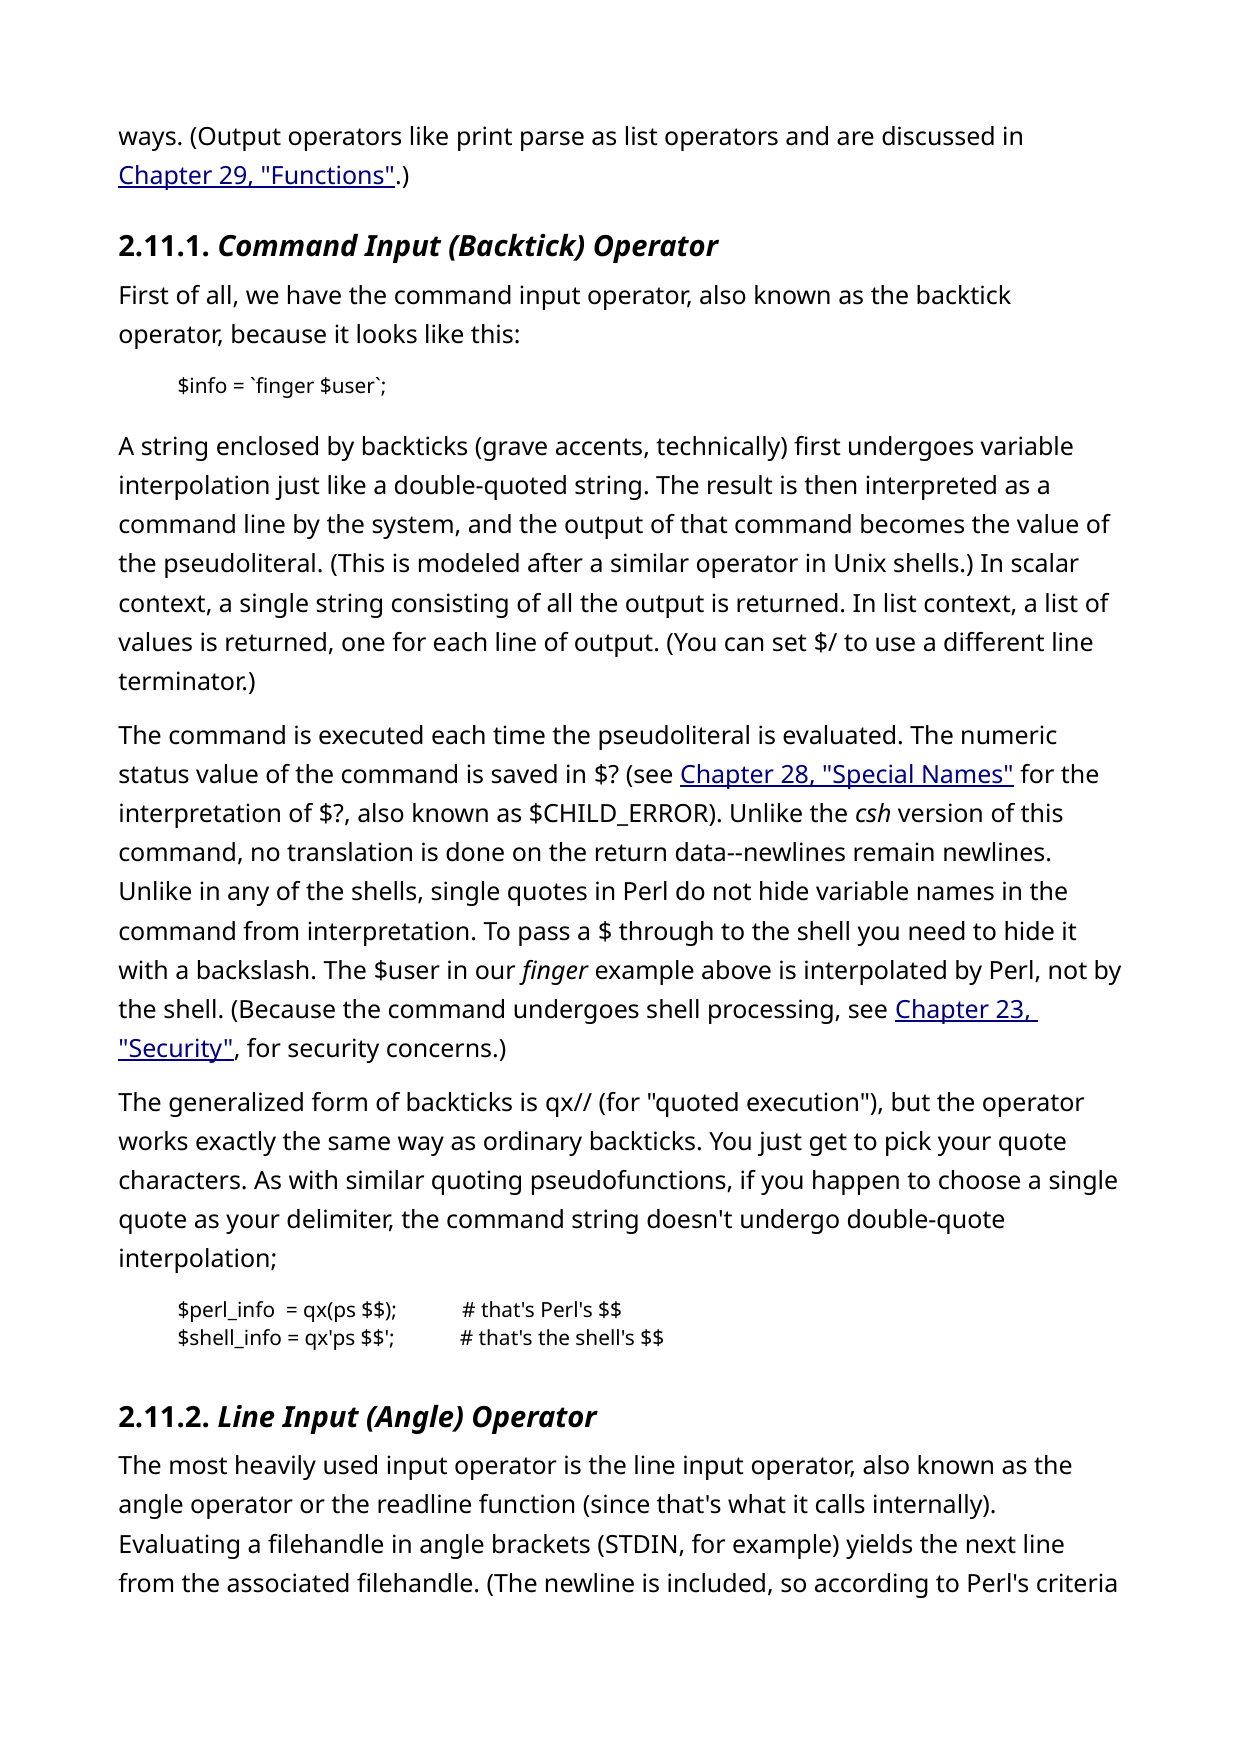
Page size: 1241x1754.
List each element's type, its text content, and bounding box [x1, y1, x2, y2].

text First of all, we have the command input operator, also known as the backtick operator, because it looks like this: [118, 278, 1122, 351]
text $shell_info = qx'ps $$'; # that's the shell's $$ [177, 1323, 1063, 1352]
text $perl_info = qx(ps $$); # that's Perl's $$ [177, 1295, 1063, 1323]
subtitle 2.11.2. Line Input (Angle) Operator [118, 1396, 1122, 1436]
text The most heavily used input operator is the line input operator, also known as the angle operator or the readline function (since that's what it calls internally). Evaluating a filehandle in angle brackets (STDIN, for example) yields the next line from the associated filehandle. (The newline is included, so according to Perl's criteria [118, 1448, 1122, 1599]
text $info = `finger $user`; [177, 371, 1063, 399]
text The generalized form of backticks is qx// (for "quoted execution"), but the operator works exactly the same way as ordinary backticks. You just get to pick your quote characters. As with similar quoting pseudofunctions, if you happen to choose a single quote as your delimiter, the command string doesn't undergo double-quote interpolation; [118, 1084, 1122, 1275]
subtitle 2.11.1. Command Input (Backtick) Operator [118, 226, 1122, 265]
text A string enclosed by backticks (grave accents, technically) first undergoes variable interpolation just like a double-quoted string. The result is then interpreted as a command line by the system, and the output of that command becomes the value of the pseudoliteral. (This is modeled after a similar operator in Unix shells.) In scalar context, a single string consisting of all the output is returned. In list context, a list of values is returned, one for each line of output. (You can set $/ to use a different line terminator.) [118, 429, 1122, 698]
text ways. (Output operators like print parse as list operators and are discussed in Chapter 29, "Functions".) [118, 118, 1122, 191]
text The command is executed each time the pseudoliteral is evaluated. The numeric status value of the command is saved in $? (see Chapter 28, "Special Names" for the interpretation of $?, also known as $CHILD_ERROR). Unlike the csh version of this command, no translation is done on the return data--newlines remain newlines. Unlike in any of the shells, single quotes in Perl do not hide variable names in the command from interpretation. To pass a $ through to the shell you need to hide it with a backslash. The $user in our finger example above is interpolated by Perl, not by the shell. (Because the command undergoes shell processing, see Chapter 23, "Security", for security concerns.) [118, 717, 1122, 1065]
